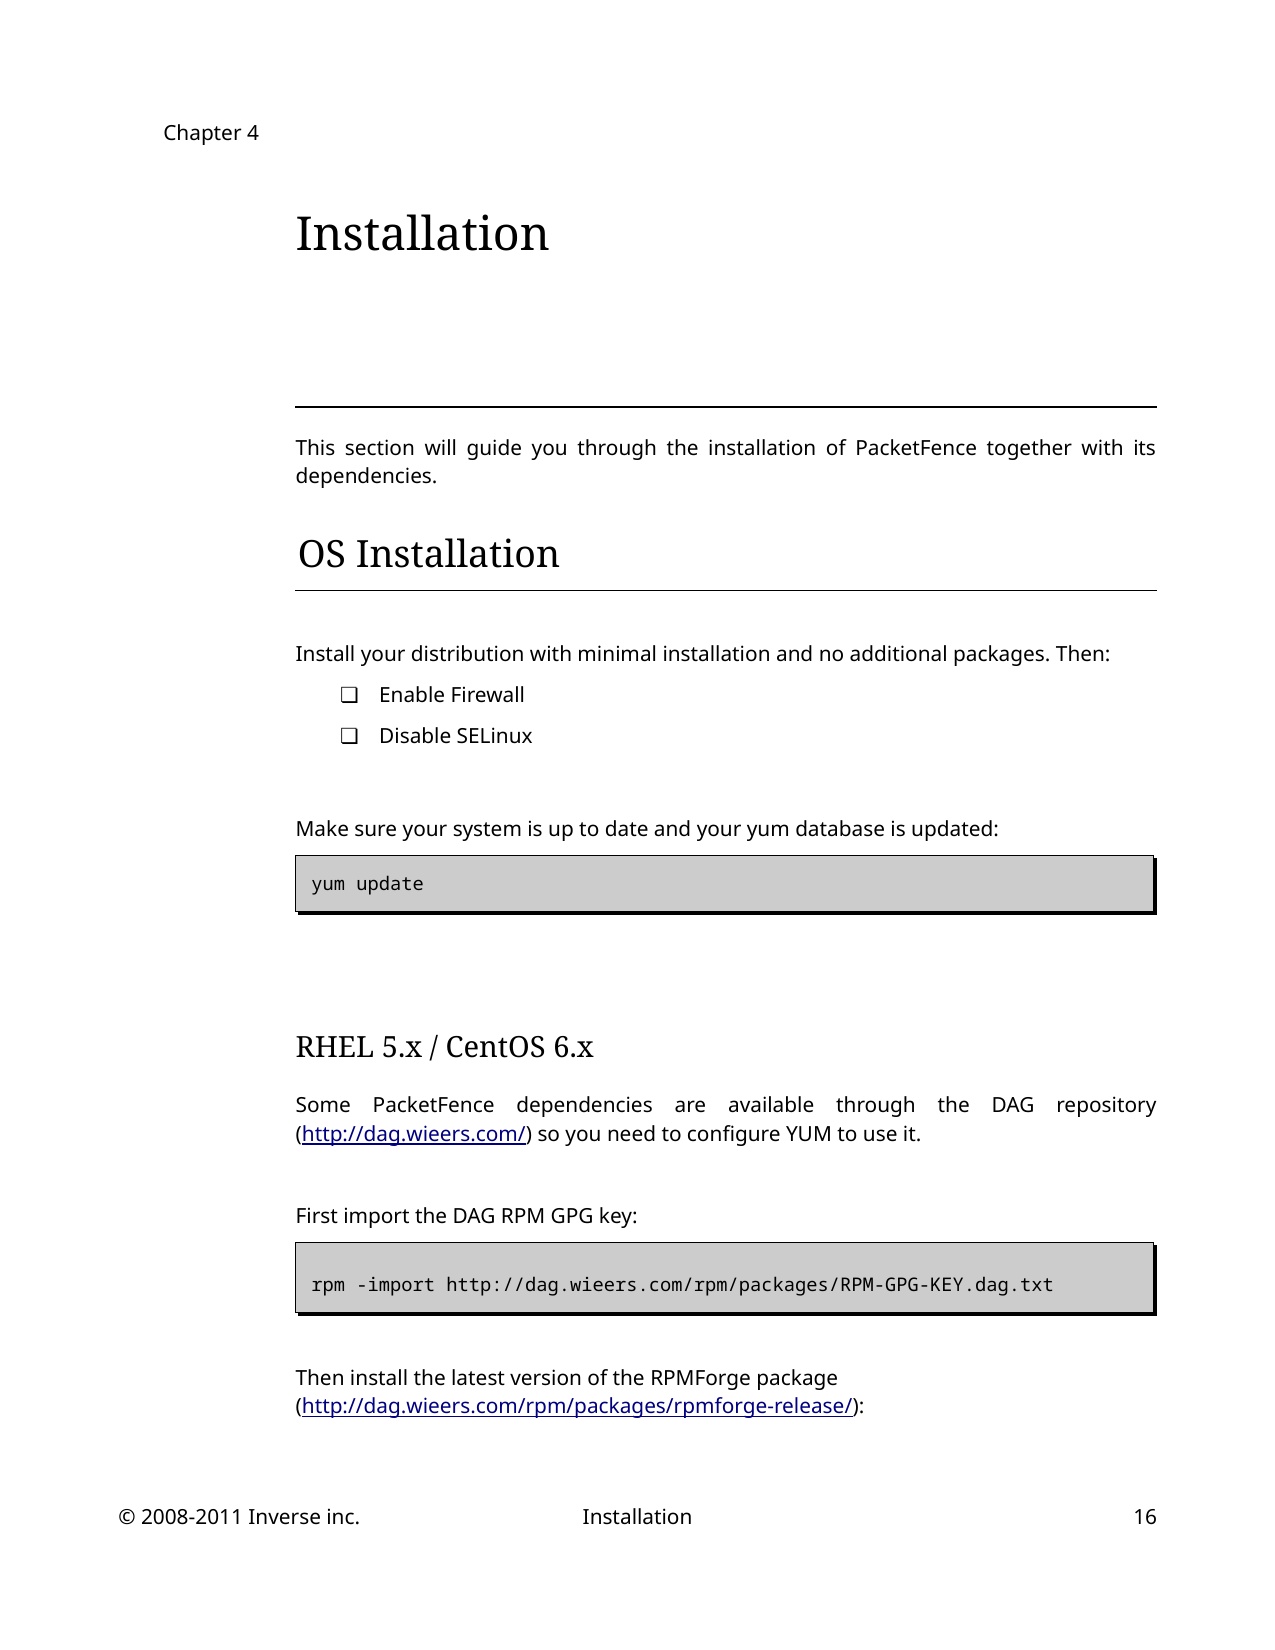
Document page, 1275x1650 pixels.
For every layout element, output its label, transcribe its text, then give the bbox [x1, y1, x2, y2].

text This section will guide you through the installation of PacketFence together with its dependencies. [295, 433, 1157, 490]
subtitle OS Installation [295, 527, 1157, 590]
list ❏ Enable Firewall [340, 680, 1157, 708]
text rpm -import http://dag.wieers.com/rpm/packages/RPM-GPG-KEY.dag.txt [296, 1243, 1153, 1312]
text Then install the latest version of the RPMForge package (http://dag.wieers.com/rpm/packages/rpmforge-release/): [295, 1363, 1157, 1420]
text Install your distribution with minimal installation and no additional packages. Then: [295, 639, 1157, 667]
subtitle RHEL 5.x / CentOS 6.x [295, 1026, 1157, 1066]
text Make sure your system is up to date and your yum database is updated: [295, 814, 1157, 842]
list ❏ Disable SELinux [340, 721, 1157, 749]
text yum update [296, 856, 1153, 911]
text Some PacketFence dependencies are available through the DAG repository (http://dag.wieers.com/) so you need to configure YUM to use it. [295, 1091, 1157, 1147]
text First import the DAG RPM GPG key: [295, 1201, 1157, 1229]
subtitle Installation [295, 201, 1157, 406]
